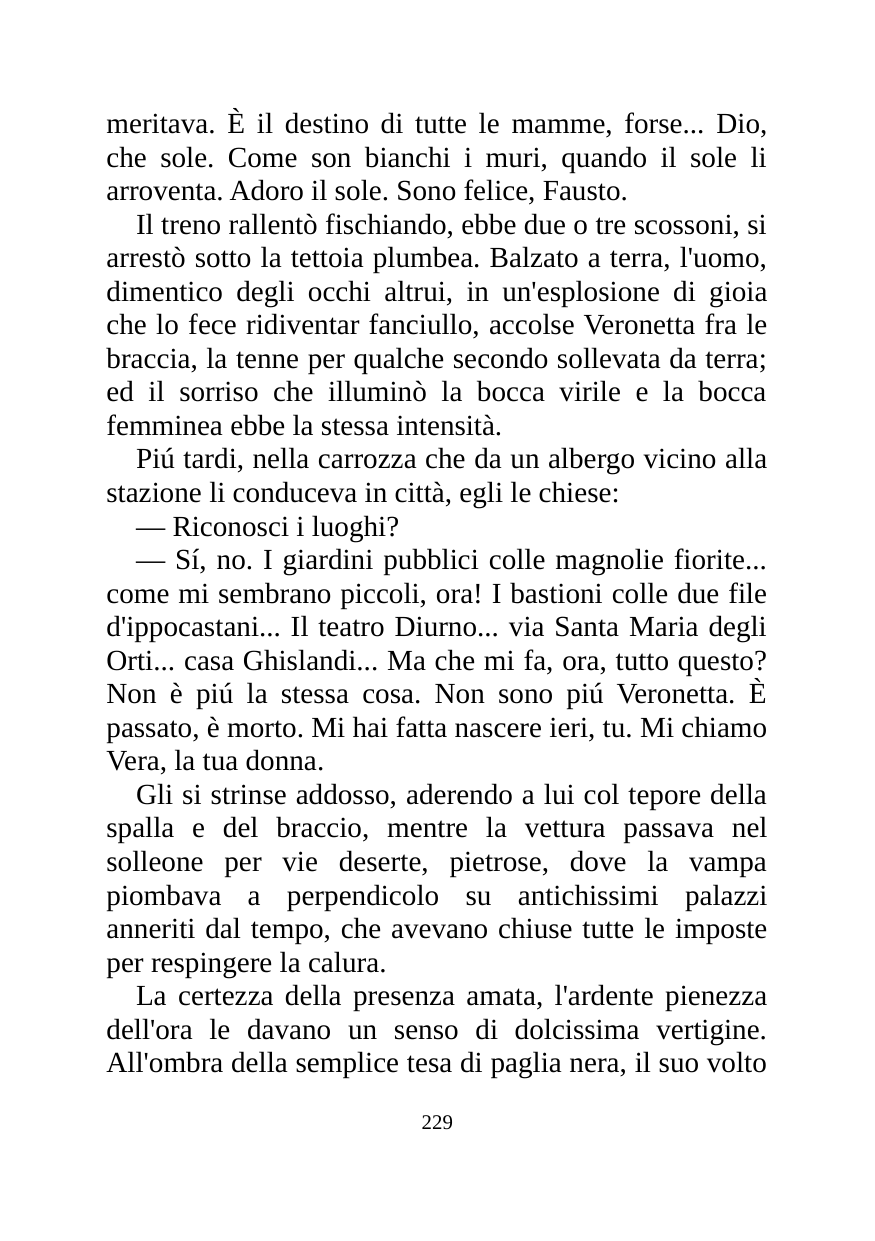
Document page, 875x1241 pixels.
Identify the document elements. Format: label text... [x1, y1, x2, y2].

text meritava. È il destino di tutte le mamme, forse... Dio, che sole. Come son bianchi i muri, quando il sole li arroventa. Adoro il sole. Sono felice, Fausto. [106, 106, 768, 207]
text Gli si strinse addosso, aderendo a lui col tepore della spalla e del braccio, mentre la vettura passava nel solleone per vie deserte, pietrose, dove la vampa piombava a perpendicolo su antichissimi palazzi anneriti dal tempo, che avevano chiuse tutte le imposte per respingere la calura. [106, 777, 768, 978]
text La certezza della presenza amata, l'ardente pienezza dell'ora le davano un senso di dolcissima vertigine. All'ombra della semplice tesa di paglia nera, il suo volto [106, 978, 768, 1079]
text — Sí, no. I giardini pubblici colle magnolie fiorite... come mi sembrano piccoli, ora! I bastioni colle due file d'ippocastani... Il teatro Diurno... via Santa Maria degli Orti... casa Ghislandi... Ma che mi fa, ora, tutto questo? Non è piú la stessa cosa. Non sono piú Veronetta. È passato, è morto. Mi hai fatta nascere ieri, tu. Mi chiamo Vera, la tua donna. [106, 542, 768, 777]
text Piú tardi, nella carrozza che da un albergo vicino alla stazione li conduceva in città, egli le chiese: [106, 442, 768, 509]
text — Riconosci i luoghi? [106, 509, 768, 542]
text Il treno rallentò fischiando, ebbe due o tre scossoni, si arrestò sotto la tettoia plumbea. Balzato a terra, l'uomo, dimentico degli occhi altrui, in un'esplosione di gioia che lo fece ridiventar fanciullo, accolse Veronetta fra le braccia, la tenne per qualche secondo sollevata da terra; ed il sorriso che illuminò la bocca virile e la bocca femminea ebbe la stessa intensità. [106, 207, 768, 442]
